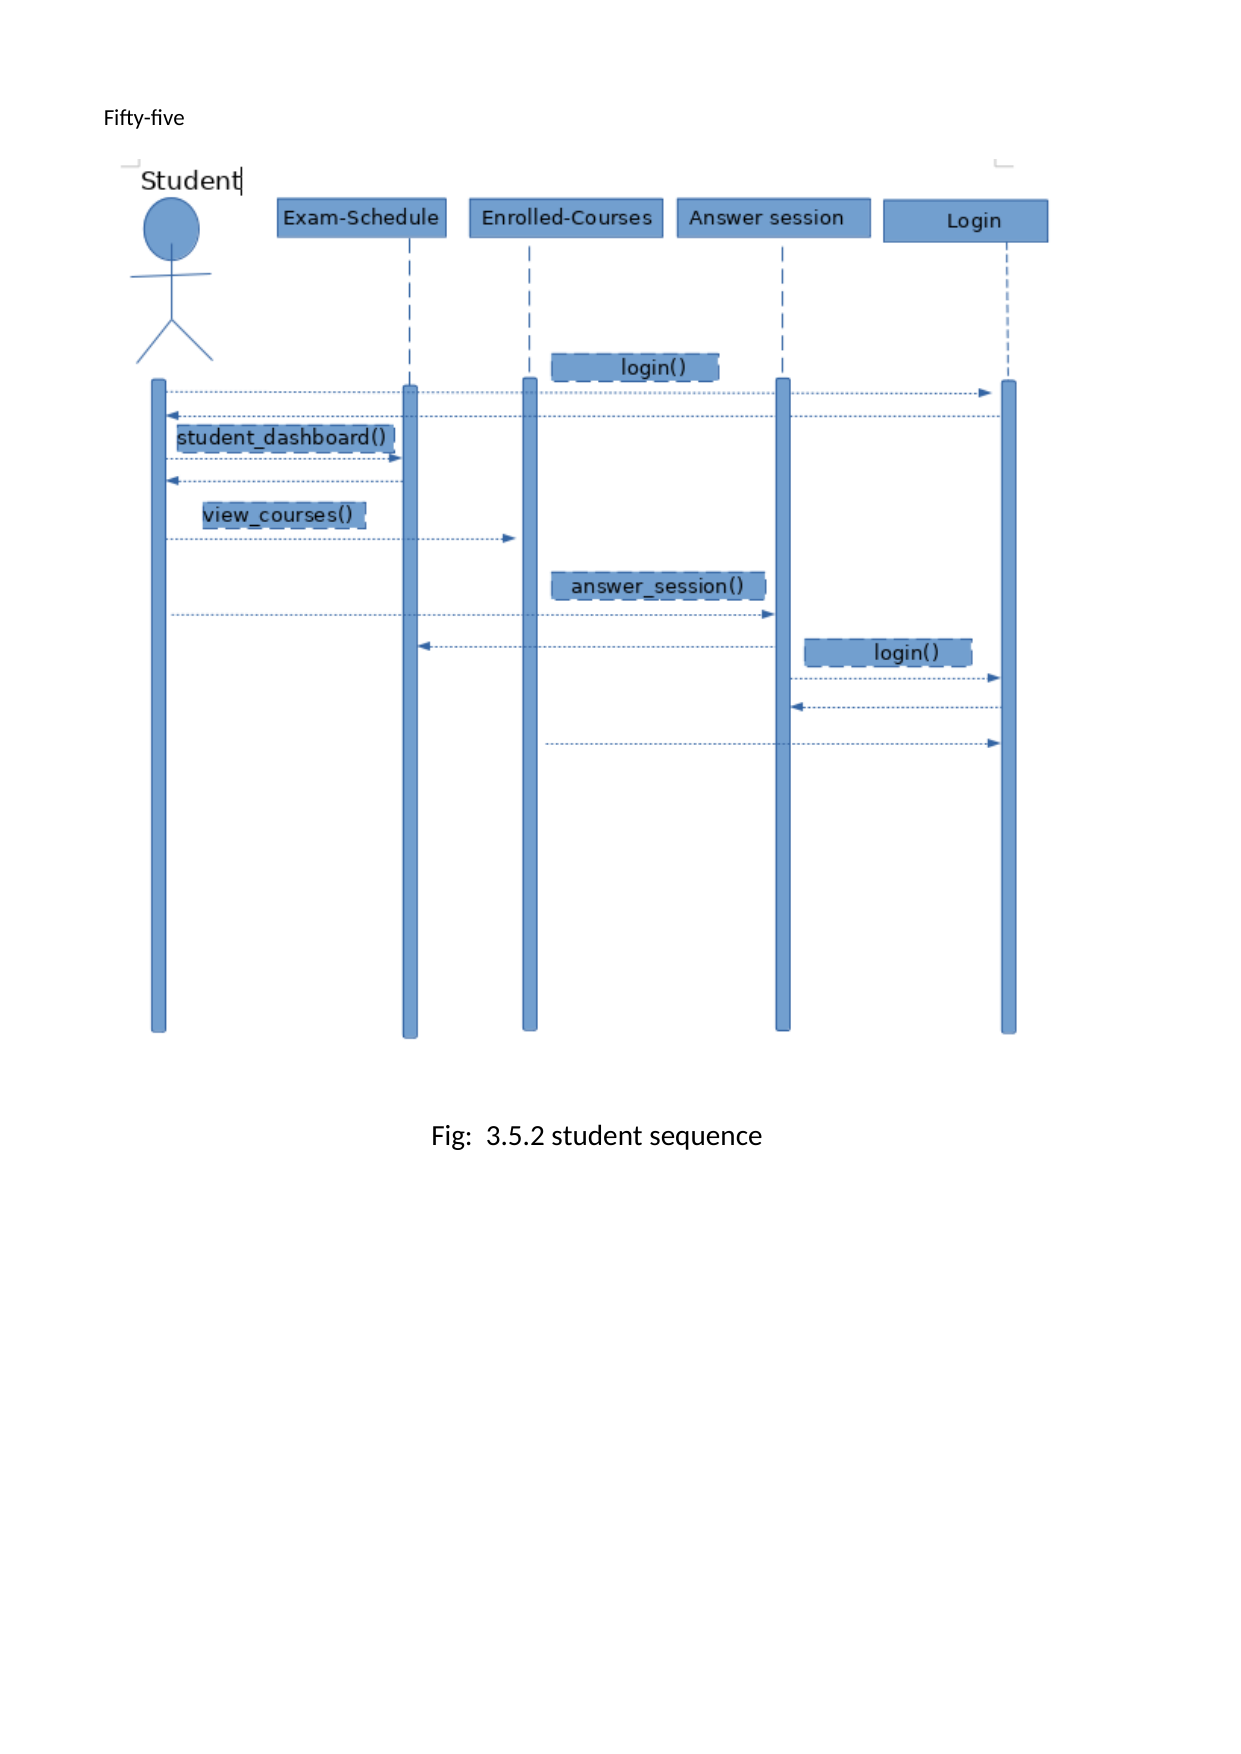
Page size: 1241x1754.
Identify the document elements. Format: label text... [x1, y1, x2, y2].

picture [109, 159, 1085, 1112]
text Fig: 3.5.2 student sequence [103, 1112, 1090, 1152]
